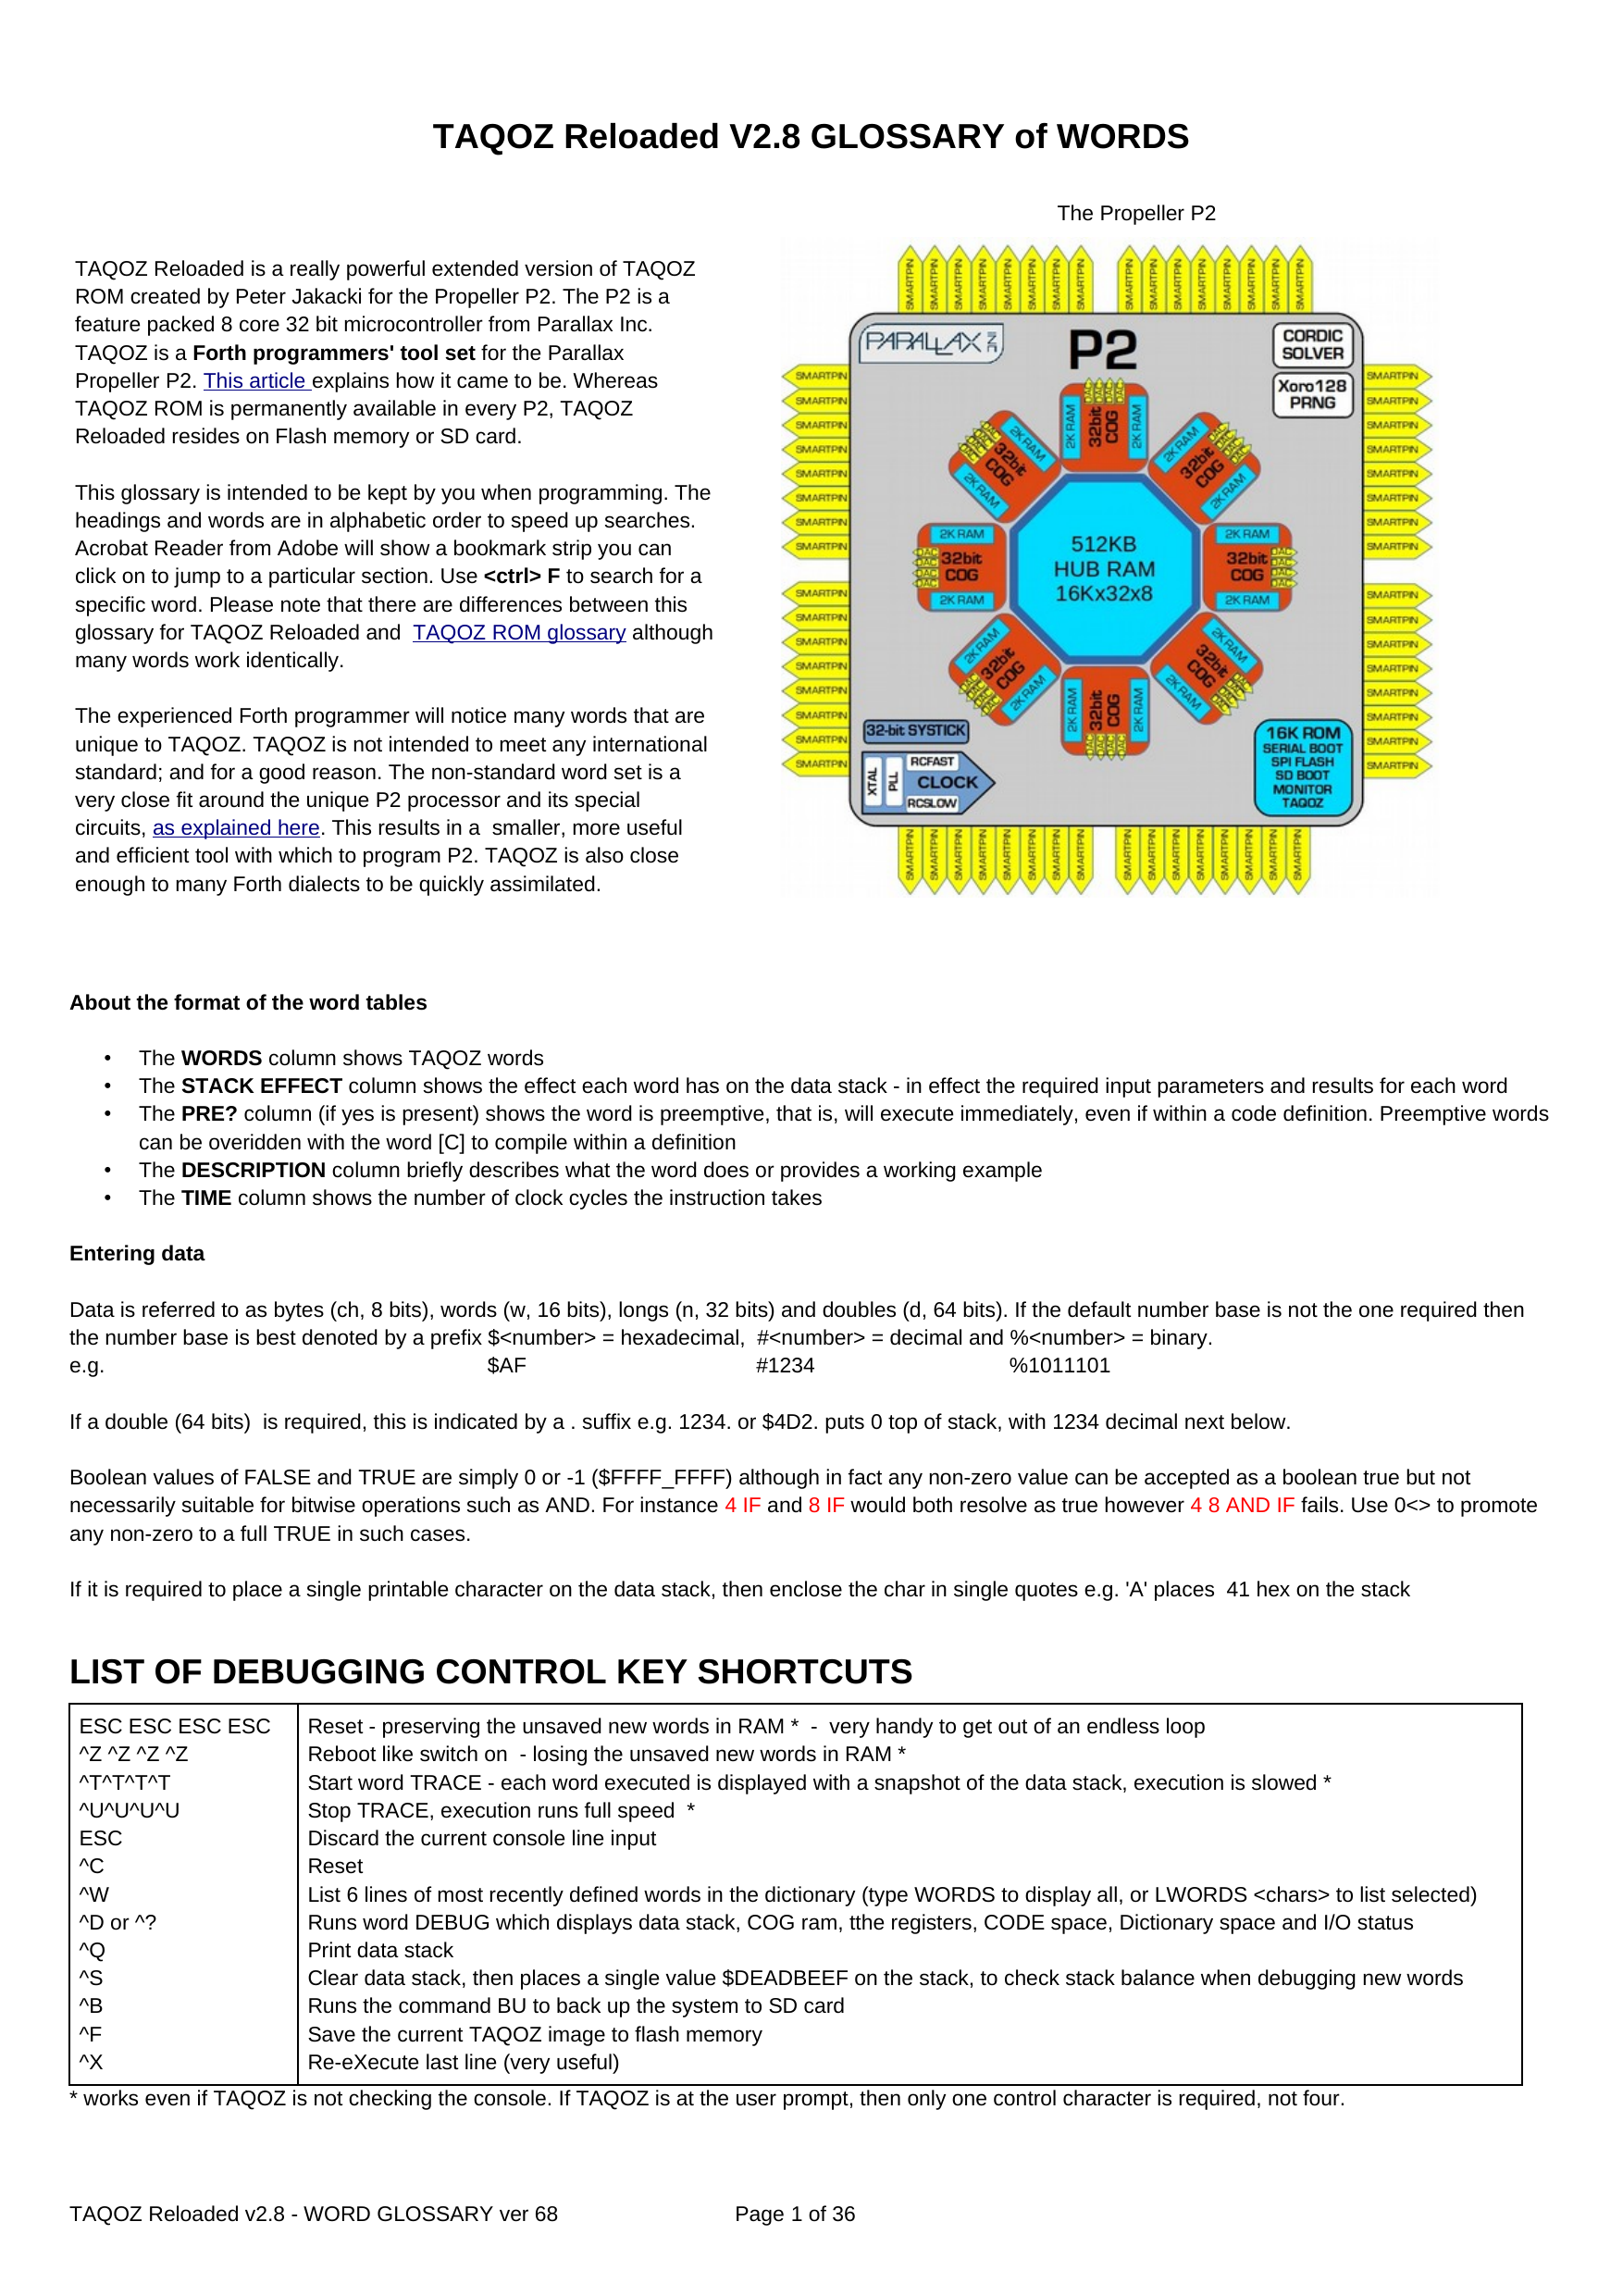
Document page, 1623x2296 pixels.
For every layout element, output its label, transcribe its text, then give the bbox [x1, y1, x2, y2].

text e.g. $AF #1234 %1011101 [69, 1353, 1554, 1378]
picture [780, 237, 1440, 898]
list The TIME column shows the number of clock cycles the instruction takes [104, 1185, 1554, 1210]
list The WORDS column shows TAQOZ words [104, 1046, 1554, 1070]
table_header Reset - preserving the unsaved new words in RAM * - very handy to get out of an endless loop Reboot like switch on - losing the unsaved new words in RAM * Start word TRACE - each word executed is displayed with a snapshot of the data stack, execution is slowed * Stop TRACE, execution runs full speed * Discard the current console line input Reset List 6 lines of most recently defined words in the dictionary (type WORDS to display all, or LWORDS <chars> to list selected) Runs word DEBUG which displays data stack, COG ram, tthe registers, CODE space, Dictionary space and I/O status Print data stack Clear data stack, then places a single value $DEADBEEF on the stack, to check stack balance when debugging new words Runs the command BU to back up the system to SD card Save the current TAQOZ image to flash memory Re-eXecute last line (very useful) [299, 1705, 1521, 2084]
text About the format of the word tables [69, 989, 1554, 1014]
table_header The Propeller P2 [720, 195, 1554, 934]
text Boolean values of FALSE and TRUE are simply 0 or -1 ($FFFF_FFFF) although in fact any non-zero value can be accepted as a boolean true but not necessarily suitable for bitwise operations such as AND. For instance 4 IF and 8 IF would both resolve as true however 4 8 AND IF fails. Use 0<> to promote any non-zero to a full TRUE in such cases. [69, 1465, 1554, 1545]
text Entering data [69, 1241, 1554, 1266]
text Data is referred to as bytes (ch, 8 bits), words (w, 16 bits), longs (n, 32 bits) and doubles (d, 64 bits). If the default number base is not the one required then [69, 1297, 1554, 1322]
text * works even if TAQOZ is not checking the console. If TAQOZ is at the user prompt, then only one control character is required, not four. [69, 2086, 1554, 2110]
table_header ESC ESC ESC ESC ^Z ^Z ^Z ^Z ^T^T^T^T ^U^U^U^U ESC ^C ^W ^D or ^? ^Q ^S ^B ^F ^X [70, 1705, 297, 2084]
list The DESCRIPTION column briefly describes what the word does or provides a working example [104, 1158, 1554, 1182]
text If it is required to place a single printable character on the data stack, then enclose the char in single quotes e.g. 'A' places 41 hex on the stack [69, 1577, 1554, 1601]
list The PRE? column (if yes is present) shows the word is preemptive, that is, will execute immediately, even if within a code definition. Preemptive words can be overidden with the word [C] to compile within a definition [104, 1101, 1554, 1154]
text If a double (64 bits) is required, this is indicated by a . suffix e.g. 1234. or $4D2. puts 0 top of stack, with 1234 decimal next below. [69, 1409, 1554, 1433]
subtitle TAQOZ Reloaded V2.8 GLOSSARY of WORDS [69, 116, 1554, 155]
table_header TAQOZ Reloaded is a really powerful extended version of TAQOZ ROM created by Peter Jakacki for the Propeller P2. The P2 is a feature packed 8 core 32 bit microcontroller from Parallax Inc. TAQOZ is a Forth programmers' tool set for the Parallax Propeller P2. This article explains how it came to be. Whereas TAQOZ ROM is permanently available in every P2, TAQOZ Reloaded resides on Flash memory or SD card. This glossary is intended to be kept by you when programming. The headings and words are in alphabetic order to speed up searches. Acrobat Reader from Adobe will show a bookmark strip you can click on to jump to a particular section. Use <ctrl> F to search for a specific word. Please note that there are differences between this glossary for TAQOZ Reloaded and TAQOZ ROM glossary although many words work identically. The experienced Forth programmer will notice many words that are unique to TAQOZ. TAQOZ is not intended to meet any international standard; and for a good reason. The non-standard word set is a very close fit around the unique P2 processor and its special circuits, as explained here. This results in a smaller, more useful and efficient tool with which to program P2. TAQOZ is also close enough to many Forth dialects to be quickly assimilated. [69, 195, 720, 934]
subtitle LIST OF DEBUGGING CONTROL KEY SHORTCUTS [69, 1651, 1554, 1691]
list The STACK EFFECT column shows the effect each word has on the data stack - in effect the required input parameters and results for each word [104, 1074, 1554, 1098]
text the number base is best denoted by a prefix $<number> = hexadecimal, #<number> = decimal and %<number> = binary. [69, 1325, 1554, 1349]
